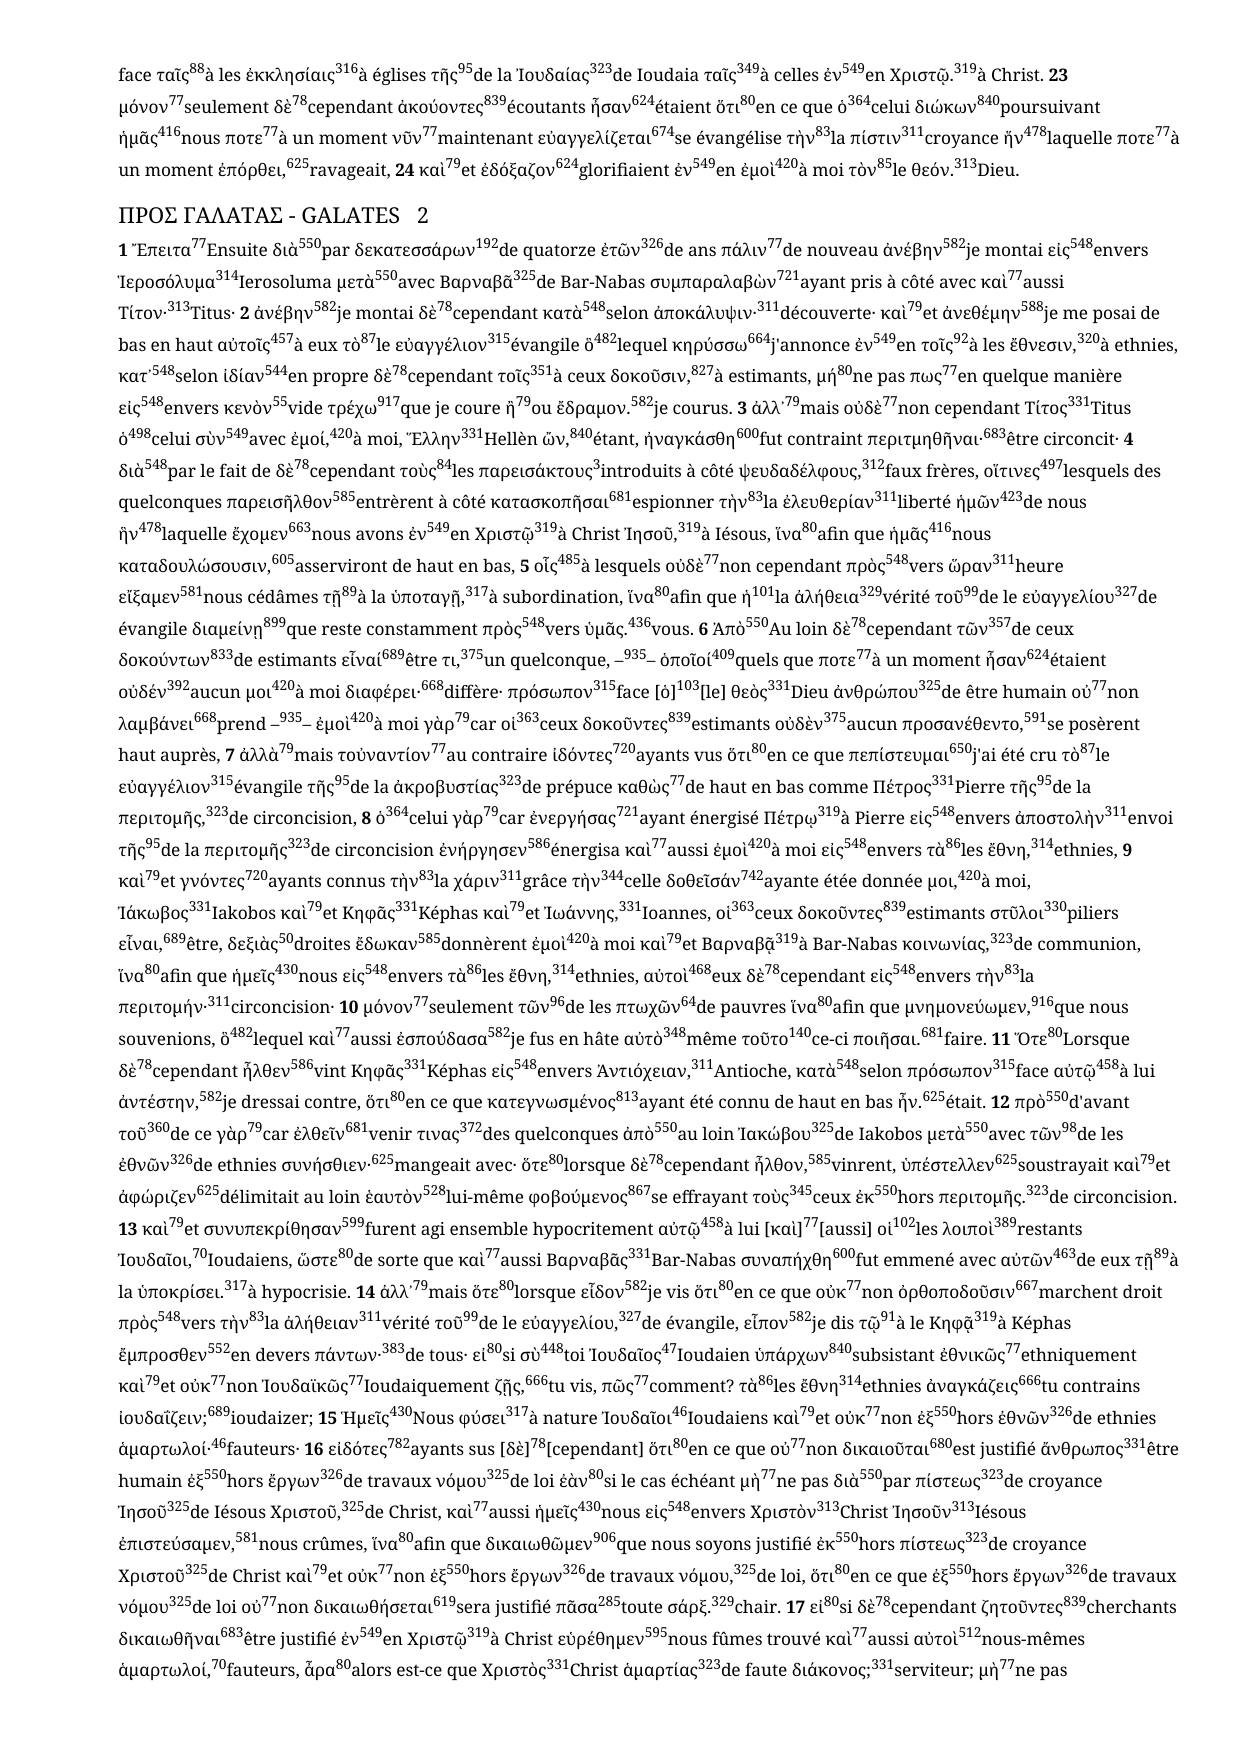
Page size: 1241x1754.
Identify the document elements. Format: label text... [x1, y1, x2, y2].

text 1 Ἔπειτα77Ensuite διὰ550par δεκατεσσάρων192de quatorze ἐτῶν326de ans πάλιν77de nouveau ἀνέβην582je montai εἰς548envers Ἱεροσόλυμα314Ierosoluma μετὰ550avec Βαρναβᾶ325de Bar-Nabas συμπαραλαβὼν721ayant pris à côté avec καὶ77aussi Τίτον·313Titus· 2 ἀνέβην582je montai δὲ78cependant κατὰ548selon ἀποκάλυψιν·311découverte· καὶ79et ἀνεθέμην588je me posai de bas en haut αὐτοῖς457à eux τὸ87le εὐαγγέλιον315évangile ὃ482lequel κηρύσσω664j'annonce ἐν549en τοῖς92à les ἔθνεσιν,320à ethnies, κατ᾽548selon ἰδίαν544en propre δὲ78cependant τοῖς351à ceux δοκοῦσιν,827à estimants, μή80ne pas πως77en quelque manière εἰς548envers κενὸν55vide τρέχω917que je coure ἢ79ou ἔδραμον.582je courus. 3 ἀλλ᾽79mais οὐδὲ77non cependant Τίτος331Titus ὁ498celui σὺν549avec ἐμοί,420à moi, Ἕλλην331Hellèn ὤν,840étant, ἠναγκάσθη600fut contraint περιτμηθῆναι·683être circoncit· 4 διὰ548par le fait de δὲ78cependant τοὺς84les παρεισάκτους3introduits à côté ψευδαδέλφους,312faux frères, οἵτινες497lesquels des quelconques παρεισῆλθον585entrèrent à côté κατασκοπῆσαι681espionner τὴν83la ἐλευθερίαν311liberté ἡμῶν423de nous ἣν478laquelle ἔχομεν663nous avons ἐν549en Χριστῷ319à Christ Ἰησοῦ,319à Iésous, ἵνα80afin que ἡμᾶς416nous καταδουλώσουσιν,605asserviront de haut en bas, 5 οἷς485à lesquels οὐδὲ77non cependant πρὸς548vers ὥραν311heure εἴξαμεν581nous cédâmes τῇ89à la ὑποταγῇ,317à subordination, ἵνα80afin que ἡ101la ἀλήθεια329vérité τοῦ99de le εὐαγγελίου327de évangile διαμείνῃ899que reste constamment πρὸς548vers ὑμᾶς.436vous. 6 Ἀπὸ550Au loin δὲ78cependant τῶν357de ceux δοκούντων833de estimants εἶναί689être τι,375un quelconque, –935– ὁποῖοί409quels que ποτε77à un moment ἦσαν624étaient οὐδέν392aucun μοι420à moi διαφέρει·668diffère· πρόσωπον315face [ὁ]103[le] θεὸς331Dieu ἀνθρώπου325de être humain οὐ77non λαμβάνει668prend –935– ἐμοὶ420à moi γὰρ79car οἱ363ceux δοκοῦντες839estimants οὐδὲν375aucun προσανέθεντο,591se posèrent haut auprès, 7 ἀλλὰ79mais τοὐναντίον77au contraire ἰδόντες720ayants vus ὅτι80en ce que πεπίστευμαι650j'ai été cru τὸ87le εὐαγγέλιον315évangile τῆς95de la ἀκροβυστίας323de prépuce καθὼς77de haut en bas comme Πέτρος331Pierre τῆς95de la περιτομῆς,323de circoncision, 8 ὁ364celui γὰρ79car ἐνεργήσας721ayant énergisé Πέτρῳ319à Pierre εἰς548envers ἀποστολὴν311envoi τῆς95de la περιτομῆς323de circoncision ἐνήργησεν586énergisa καὶ77aussi ἐμοὶ420à moi εἰς548envers τὰ86les ἔθνη,314ethnies, 9 καὶ79et γνόντες720ayants connus τὴν83la χάριν311grâce τὴν344celle δοθεῖσάν742ayante étée donnée μοι,420à moi, Ἰάκωβος331Iakobos καὶ79et Κηφᾶς331Képhas καὶ79et Ἰωάννης,331Ioannes, οἱ363ceux δοκοῦντες839estimants στῦλοι330piliers εἶναι,689être, δεξιὰς50droites ἔδωκαν585donnèrent ἐμοὶ420à moi καὶ79et Βαρναβᾷ319à Bar-Nabas κοινωνίας,323de communion, ἵνα80afin que ἡμεῖς430nous εἰς548envers τὰ86les ἔθνη,314ethnies, αὐτοὶ468eux δὲ78cependant εἰς548envers τὴν83la περιτομήν·311circoncision· 10 μόνον77seulement τῶν96de les πτωχῶν64de pauvres ἵνα80afin que μνημονεύωμεν,916que nous souvenions, ὃ482lequel καὶ77aussi ἐσπούδασα582je fus en hâte αὐτὸ348même τοῦτο140ce-ci ποιῆσαι.681faire. 11 Ὅτε80Lorsque δὲ78cependant ἦλθεν586vint Κηφᾶς331Képhas εἰς548envers Ἀντιόχειαν,311Antioche, κατὰ548selon πρόσωπον315face αὐτῷ458à lui ἀντέστην,582je dressai contre, ὅτι80en ce que κατεγνωσμένος813ayant été connu de haut en bas ἦν.625était. 12 πρὸ550d'avant τοῦ360de ce γὰρ79car ἐλθεῖν681venir τινας372des quelconques ἀπὸ550au loin Ἰακώβου325de Iakobos μετὰ550avec τῶν98de les ἐθνῶν326de ethnies συνήσθιεν·625mangeait avec· ὅτε80lorsque δὲ78cependant ἦλθον,585vinrent, ὑπέστελλεν625soustrayait καὶ79et ἀφώριζεν625délimitait au loin ἑαυτὸν528lui-même φοβούμενος867se effrayant τοὺς345ceux ἐκ550hors περιτομῆς.323de circoncision. 13 καὶ79et συνυπεκρίθησαν599furent agi ensemble hypocritement αὐτῷ458à lui [καὶ]77[aussi] οἱ102les λοιποὶ389restants Ἰουδαῖοι,70Ioudaiens, ὥστε80de sorte que καὶ77aussi Βαρναβᾶς331Bar-Nabas συναπήχθη600fut emmené avec αὐτῶν463de eux τῇ89à la ὑποκρίσει.317à hypocrisie. 14 ἀλλ᾽79mais ὅτε80lorsque εἶδον582je vis ὅτι80en ce que οὐκ77non ὀρθοποδοῦσιν667marchent droit πρὸς548vers τὴν83la ἀλήθειαν311vérité τοῦ99de le εὐαγγελίου,327de évangile, εἶπον582je dis τῷ91à le Κηφᾷ319à Képhas ἔμπροσθεν552en devers πάντων·383de tous· εἰ80si σὺ448toi Ἰουδαῖος47Ioudaien ὑπάρχων840subsistant ἐθνικῶς77ethniquement καὶ79et οὐκ77non Ἰουδαϊκῶς77Ioudaiquement ζῇς,666tu vis, πῶς77comment? τὰ86les ἔθνη314ethnies ἀναγκάζεις666tu contrains ἰουδαΐζειν;689ioudaizer; 15 Ἡμεῖς430Nous φύσει317à nature Ἰουδαῖοι46Ioudaiens καὶ79et οὐκ77non ἐξ550hors ἐθνῶν326de ethnies ἁμαρτωλοί·46fauteurs· 16 εἰδότες782ayants sus [δὲ]78[cependant] ὅτι80en ce que οὐ77non δικαιοῦται680est justifié ἄνθρωπος331être humain ἐξ550hors ἔργων326de travaux νόμου325de loi ἐὰν80si le cas échéant μὴ77ne pas διὰ550par πίστεως323de croyance Ἰησοῦ325de Iésous Χριστοῦ,325de Christ, καὶ77aussi ἡμεῖς430nous εἰς548envers Χριστὸν313Christ Ἰησοῦν313Iésous ἐπιστεύσαμεν,581nous crûmes, ἵνα80afin que δικαιωθῶμεν906que nous soyons justifié ἐκ550hors πίστεως323de croyance Χριστοῦ325de Christ καὶ79et οὐκ77non ἐξ550hors ἔργων326de travaux νόμου,325de loi, ὅτι80en ce que ἐξ550hors ἔργων326de travaux νόμου325de loi οὐ77non δικαιωθήσεται619sera justifié πᾶσα285toute σάρξ.329chair. 17 εἰ80si δὲ78cependant ζητοῦντες839cherchants δικαιωθῆναι683être justifié ἐν549en Χριστῷ319à Christ εὑρέθημεν595nous fûmes trouvé καὶ77aussi αὐτοὶ512nous-mêmes ἁμαρτωλοί,70fauteurs, ἆρα80alors est-ce que Χριστὸς331Christ ἁμαρτίας323de faute διάκονος;331serviteur; μὴ77ne pas γένοιτο.696que se devienne. 18 εἰ80si γὰρ79car ἃ481lesquels κατέλυσα582je déliai vers le bas ταῦτα347ces-ci πάλιν77de nouveau οἰκοδομῶ,664j'édifie en maison, παραβάτην313transgresseur ἐμαυτὸν507moi-même συνιστάνω.664je dresse avec. 19 ἐγὼ431moi γὰρ79car διὰ550par νόμου325de loi νόμῳ319à loi ἀπέθανον,582je mourus loin, ἵνα80afin que θεῷ319à Dieu ζήσω.895que je vive. Χριστῷ319à Christ συνεσταύρωμαι·650j'ai été crucifié avec· 20 ζῶ664je vis δὲ78cependant οὐκέτι77non plus ἐγώ,431moi, ζῇ668vit δὲ78cependant ἐν549en ἐμοὶ420à moi Χριστός·331Christ· ὃ482lequel δὲ78cependant νῦν77maintenant ζῶ664je vis ἐν549en σαρκί,317à chair, ἐν549en πίστει317à croyance ζῶ664je vis τῇ350à celle τοῦ97de le υἱοῦ325de fils τοῦ97de le θεοῦ325de Dieu τοῦ358de celui ἀγαπήσαντός716de ayant aimé με417moi καὶ79et παραδόντος716de ayant livré ἑαυτὸν528lui-même ὑπὲρ550au-dessus ἐμοῦ.424de moi. 21 Οὐκ77Non ἀθετῶ664je démets τὴν83la χάριν311grâce τοῦ97de le θεοῦ·325de Dieu· εἰ80si γὰρ79car διὰ550par νόμου325de loi δικαιοσύνη,329justice, ἄρα77par conséquent Χριστὸς331Christ δωρεὰν77gratuitement ἀπέθανεν.586mourut loin. [118, 234, 1181, 1682]
text 1 Παῦλος331Paulus ἀπόστολος331envoyé οὐκ77non ἀπ᾽550au loin ἀνθρώπων324de êtres humains οὐδὲ79non cependant δι᾽550par ἀνθρώπου325de être humain ἀλλὰ79mais διὰ550par Ἰησοῦ325de Iésous Χριστοῦ325de Christ καὶ79et θεοῦ325de Dieu πατρὸς325de père τοῦ358de celui ἐγείραντος716de ayant éveillé αὐτὸν452lui ἐκ550hors νεκρῶν,64de morts, 2 καὶ79et οἱ363ceux σὺν549avec ἐμοὶ420à moi πάντες286tous ἀδελφοὶ330frères ταῖς88à les ἐκκλησίαις316à églises τῆς95de la Γαλατίας,323de Galatie, 3 χάρις329grâce ὑμῖν438à vous καὶ79et εἰρήνη329paix ἀπὸ550au loin θεοῦ325de Dieu πατρὸς325de père καὶ79et κυρίου325de Maître ἡμῶν423de nous Ἰησοῦ325de Iésous Χριστοῦ325de Christ 4 τοῦ358de celui δόντος716de ayant donné ἑαυτὸν528lui-même περὶ550autour τῶν94de les ἁμαρτιῶν322de fautes ἡμῶν,423de nous, ὅπως80de telle manière que ἐξέληται905que se extraie ἡμᾶς416nous ἐκ550hors τοῦ97de le αἰῶνος325de ère τοῦ358de celui ἐνεστῶτος778de ayant dressé dedans πονηροῦ65de méchant κατὰ548selon τὸ87le θέλημα315volonté τοῦ97de le θεοῦ325de Dieu καὶ79et πατρὸς325de père ἡμῶν,423de nous, 5 ᾧ486à lequel ἡ101la δόξα329gloire εἰς548envers τοὺς84les αἰῶνας312ères τῶν96de les αἰώνων,324de ères, ἀμήν.304amen. 6 Θαυμάζω664J'étonne ὅτι80en ce que οὕτως77ainsi ταχέως77rapidement μετατίθεσθε671vous vous changez de place ἀπὸ550au loin τοῦ358de celui καλέσαντος716de ayant appelé ὑμᾶς436vous ἐν549en χάριτι317à grâce [Χριστοῦ]325[de Christ] εἰς548envers ἕτερον117autre-différent εὐαγγέλιον,315évangile, 7 ὃ500lequel οὐκ77non ἔστιν668est ἄλλο,392autre, εἰ551si μή77ne pas τινές389des quelconques εἰσιν667sont οἱ497ceux ταράσσοντες839troublants ὑμᾶς436vous καὶ79et θέλοντες839voulants μεταστρέψαι681tourner au-delà τὸ87le εὐαγγέλιον315évangile τοῦ97de le Χριστοῦ.325de Christ. 8 ἀλλὰ79mais καὶ77aussi ἐὰν80si le cas échéant ἡμεῖς430nous ἢ79ou ἄγγελος331messager ἐξ550hors οὐρανοῦ325de ciel εὐαγγελίζηται927que se évangélise [ὑμῖν]438[à vous] παρ᾽548à côté ὃ482lequel εὐηγγελισάμεθα587nous nous évangélisâmes ὑμῖν,438à vous, ἀνάθεμα333anathème ἔστω.572soit. 9 ὡς80comme προειρήκαμεν637nous avons prédit καὶ77aussi ἄρτι77à l'instant πάλιν77de nouveau λέγω·664je dis· εἴ80si τις390un quelconque ὑμᾶς436vous εὐαγγελίζεται674se évangélise παρ᾽548à côté ὃ482lequel παρελάβετε,583vous prîtes à côté, ἀνάθεμα333anathème ἔστω.572soit. 10 Ἄρτι77À l'instant γὰρ79car ἀνθρώπους312êtres humains πείθω664je persuade ἢ79ou τὸν85le θεόν;313Dieu; ἢ79ou ζητῶ664je cherche ἀνθρώποις318à êtres humains ἀρέσκειν;689plaire; εἰ80si ἔτι77encore ἀνθρώποις318à êtres humains ἤρεσκον,621je plaisais, Χριστοῦ325de Christ δοῦλος331mâle esclave οὐκ77non ἂν340le cas échéant ἤμην.627je m'étais. 11 Γνωρίζω664Je fais connaître γὰρ79car ὑμῖν,438à vous, ἀδελφοί,336frères, τὸ87le εὐαγγέλιον315évangile τὸ348ce εὐαγγελισθὲν746ayant été évangélisé ὑπ᾽550sous ἐμοῦ424de moi ὅτι80en ce que οὐκ77non ἔστιν668est κατὰ548selon ἄνθρωπον·313être humain· 12 οὐδὲ79non cependant γὰρ79car ἐγὼ431moi παρὰ550à côté ἀνθρώπου325de être humain παρέλαβον582je pris à côté αὐτὸ454lui οὔτε79ni ἐδιδάχθην,596je fus enseigné, ἀλλὰ79mais δι᾽550par ἀποκαλύψεως323de découverte Ἰησοῦ325de Iésous Χριστοῦ.325de Christ. 13 Ἠκούσατε583Vous écoutâtes γὰρ79car τὴν83la ἐμὴν216mienne ἀναστροφήν311retournement de bas en haut ποτε77à un moment ἐν549en τῷ91à le Ἰουδαϊσμῷ,319à Ioudaisme, ὅτι80en ce que καθ᾽548selon ὑπερβολὴν311hyperbole ἐδίωκον621je poursuivais τὴν83la ἐκκλησίαν311église τοῦ97de le θεοῦ325de Dieu καὶ79et ἐπόρθουν621je ravageais αὐτήν,450elle, 14 καὶ79et προέκοπτον621je progressais ἐν549en τῷ91à le Ἰουδαϊσμῷ319à Ioudaisme ὑπὲρ548au-dessus πολλοὺς268nombreux συνηλικιώτας312âges communs ἐν549en τῷ93à le γένει321à genre μου,424de moi, περισσοτέρως77plus surabondamment ζηλωτὴς331zélote ὑπάρχων840subsistant τῶν94de les πατρικῶν62de paternelles μου424de moi παραδόσεων.322de transmissions. 15 Ὅτε80Lorsque δὲ78cependant εὐδόκησεν586estima en bien [ὁ364[celui θεὸς]331Dieu] ὁ103le ἀφορίσας721ayant délimité au loin με417moi ἐκ550hors κοιλίας323de cavité ventrale μητρός323de mère μου424de moi καὶ79et καλέσας721ayant appelé διὰ550par τῆς95de la χάριτος323de grâce αὐτοῦ464de lui 16 ἀποκαλύψαι681découvrir τὸν85le υἱὸν313fils αὐτοῦ464de lui ἐν549en ἐμοί,420à moi, ἵνα80afin que εὐαγγελίζωμαι923que je m'évangélise αὐτὸν452lui ἐν549en τοῖς92à les ἔθνεσιν,320à ethnies, εὐθέως77directement οὐ77non προσανεθέμην588je me posai haut auprès σαρκὶ317à chair καὶ79et αἵματι321à sang 17 οὐδὲ79non cependant ἀνῆλθον582je vins de bas en haut εἰς548envers Ἱεροσόλυμα314Ierosoluma πρὸς548vers τοὺς84les πρὸ550d'avant ἐμοῦ424de moi ἀποστόλους,312envoyés, ἀλλ᾽79mais ἀπῆλθον582j'éloignai εἰς548envers Ἀραβίαν311Arabie καὶ79et πάλιν77de nouveau ὑπέστρεψα582je retournai en arrière εἰς548envers Δαμασκόν.311Damas. 18 Ἔπειτα77Ensuite μετὰ548après ἔτη314ans τρία180trois ἀνῆλθον582je vins de bas en haut εἰς548envers Ἱεροσόλυμα314Ierosoluma ἱστορῆσαι681enquêter Κηφᾶν313Képhas καὶ79et ἐπέμεινα582je restai sur πρὸς548vers αὐτὸν452lui ἡμέρας310journées δεκαπέντε,176quinze, 19 ἕτερον373autre-différent δὲ78cependant τῶν96de les ἀποστόλων324de envoyés οὐκ77non εἶδον582je vis εἰ551si μὴ77ne pas Ἰάκωβον313Iakobos τὸν85le ἀδελφὸν313frère τοῦ97de le κυρίου.325de Maître. 20 ἃ481lesquels δὲ78cependant γράφω664je graphe ὑμῖν,438à vous, ἰδοὺ306voici ἐνώπιον552en devant τοῦ97de le θεοῦ325de Dieu ὅτι80en ce que οὐ77non ψεύδομαι.670je me mens. 21 Ἔπειτα77Ensuite ἦλθον582je vins εἰς548envers τὰ86les κλίματα314climats τῆς95de la Συρίας323de Syrie καὶ79et τῆς95de la Κιλικίας·323de Cilicie· 22 ἤμην627je m'étais δὲ78cependant ἀγνοούμενος891étant méconnu τῷ93à le προσώπῳ321à face ταῖς88à les ἐκκλησίαις316à églises τῆς95de la Ἰουδαίας323de Ioudaia ταῖς349à celles ἐν549en Χριστῷ.319à Christ. 23 μόνον77seulement δὲ78cependant ἀκούοντες839écoutants ἦσαν624étaient ὅτι80en ce que ὁ364celui διώκων840poursuivant ἡμᾶς416nous ποτε77à un moment νῦν77maintenant εὐαγγελίζεται674se évangélise τὴν83la πίστιν311croyance ἥν478laquelle ποτε77à un moment ἐπόρθει,625ravageait, 24 καὶ79et ἐδόξαζον624glorifiaient ἐν549en ἐμοὶ420à moi τὸν85le θεόν.313Dieu. [118, 59, 1181, 181]
text ΠΡΟΣ ΓΑΛΑΤΑΣ - GALATES 2 [118, 200, 1181, 230]
